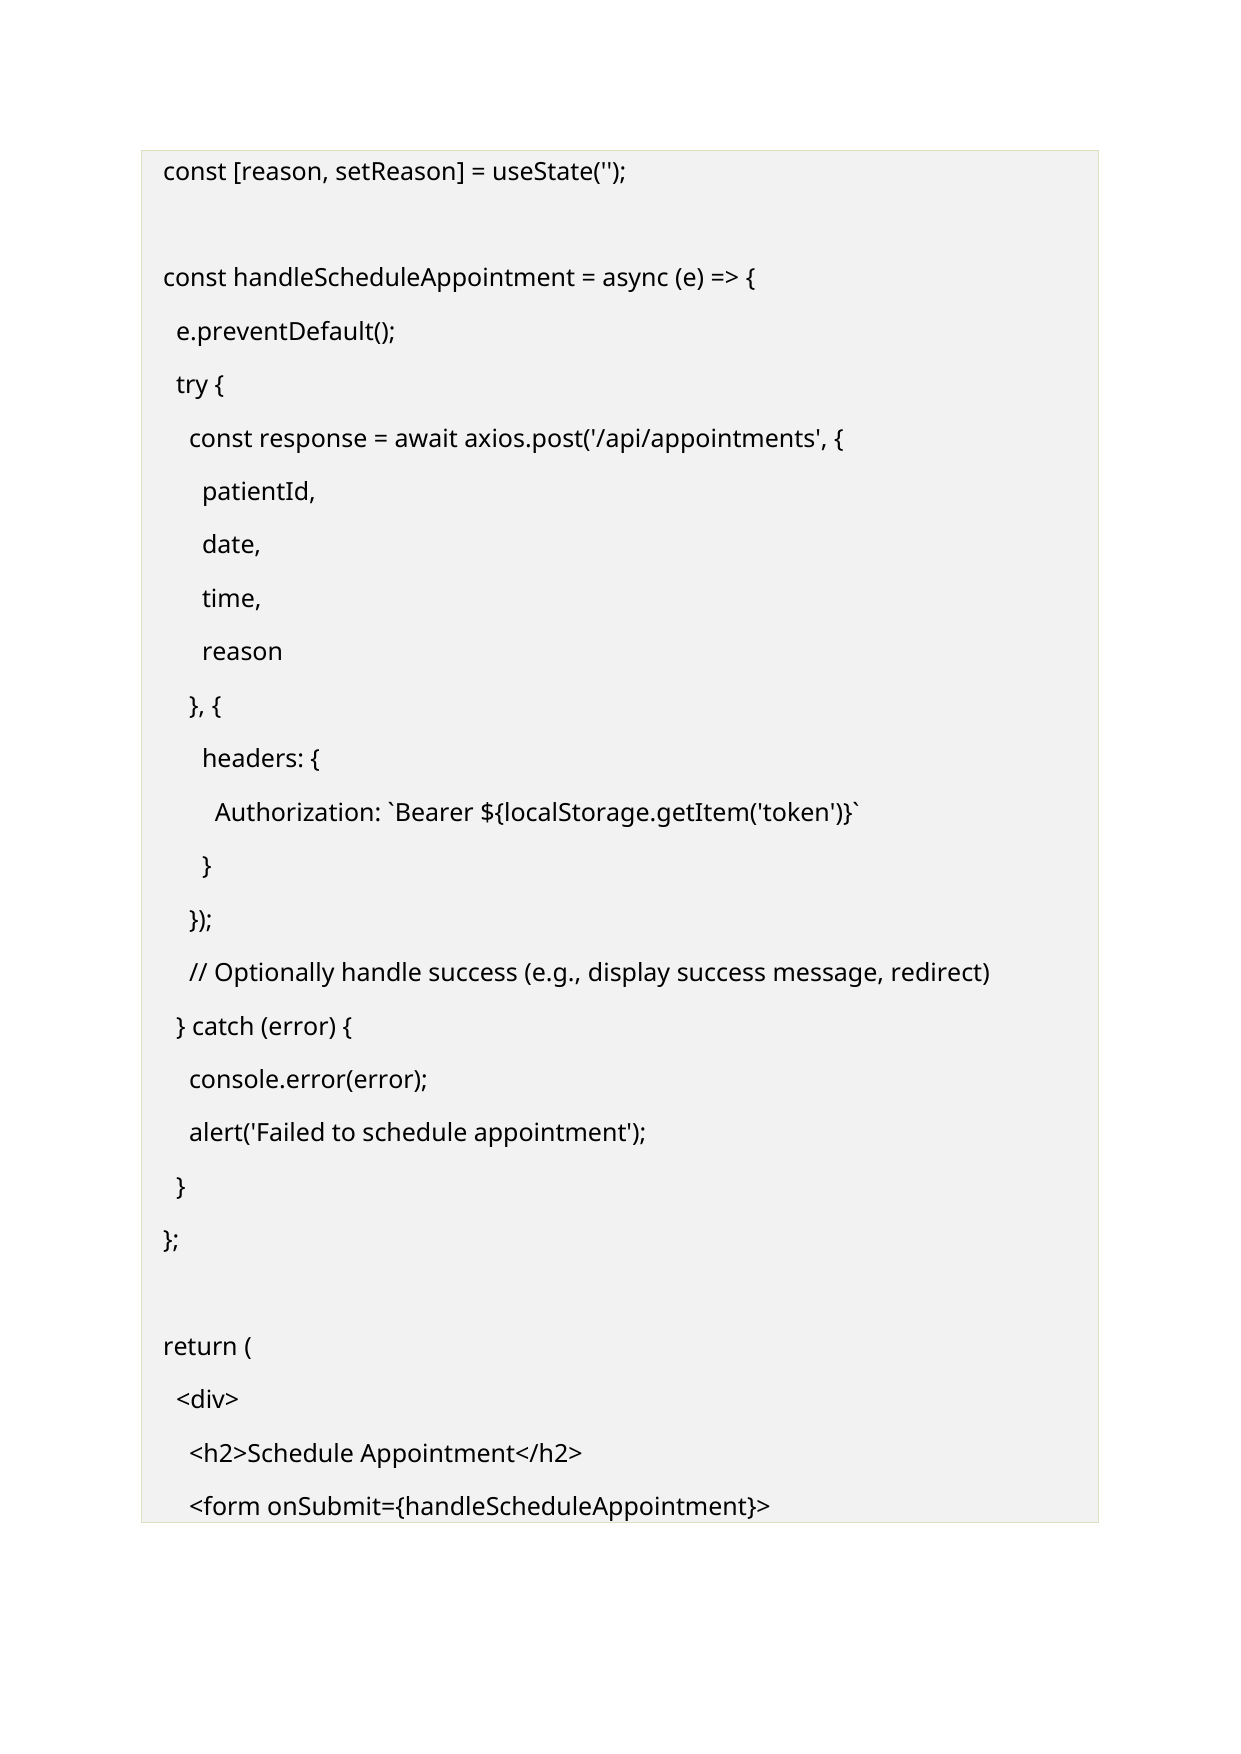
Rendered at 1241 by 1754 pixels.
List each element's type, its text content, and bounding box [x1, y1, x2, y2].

text <form onSubmit={handleScheduleAppointment}> [142, 1486, 1098, 1522]
text <h2>Schedule Appointment</h2> [142, 1432, 1098, 1470]
text } catch (error) { [142, 1005, 1098, 1042]
text try { [142, 364, 1098, 401]
text time, [142, 577, 1098, 615]
text } [142, 845, 1098, 882]
text return ( [142, 1326, 1098, 1363]
text alert('Failed to schedule appointment'); [142, 1112, 1098, 1149]
text }); [142, 898, 1098, 935]
text }; [142, 1219, 1098, 1256]
text const [reason, setReason] = useState(''); [142, 151, 1098, 187]
text const response = await axios.post('/api/appointments', { [142, 417, 1098, 454]
text // Optionally handle success (e.g., display success message, redirect) [142, 952, 1098, 989]
text reason [142, 631, 1098, 668]
text e.preventDefault(); [142, 310, 1098, 347]
text Authorization: `Bearer ${localStorage.getItem('token')}` [142, 791, 1098, 828]
text const handleScheduleAppointment = async (e) => { [142, 257, 1098, 294]
text console.error(error); [142, 1058, 1098, 1096]
text date, [142, 524, 1098, 561]
text }, { [142, 684, 1098, 722]
text headers: { [142, 738, 1098, 775]
text patientId, [142, 471, 1098, 508]
text <div> [142, 1379, 1098, 1416]
text } [142, 1165, 1098, 1202]
